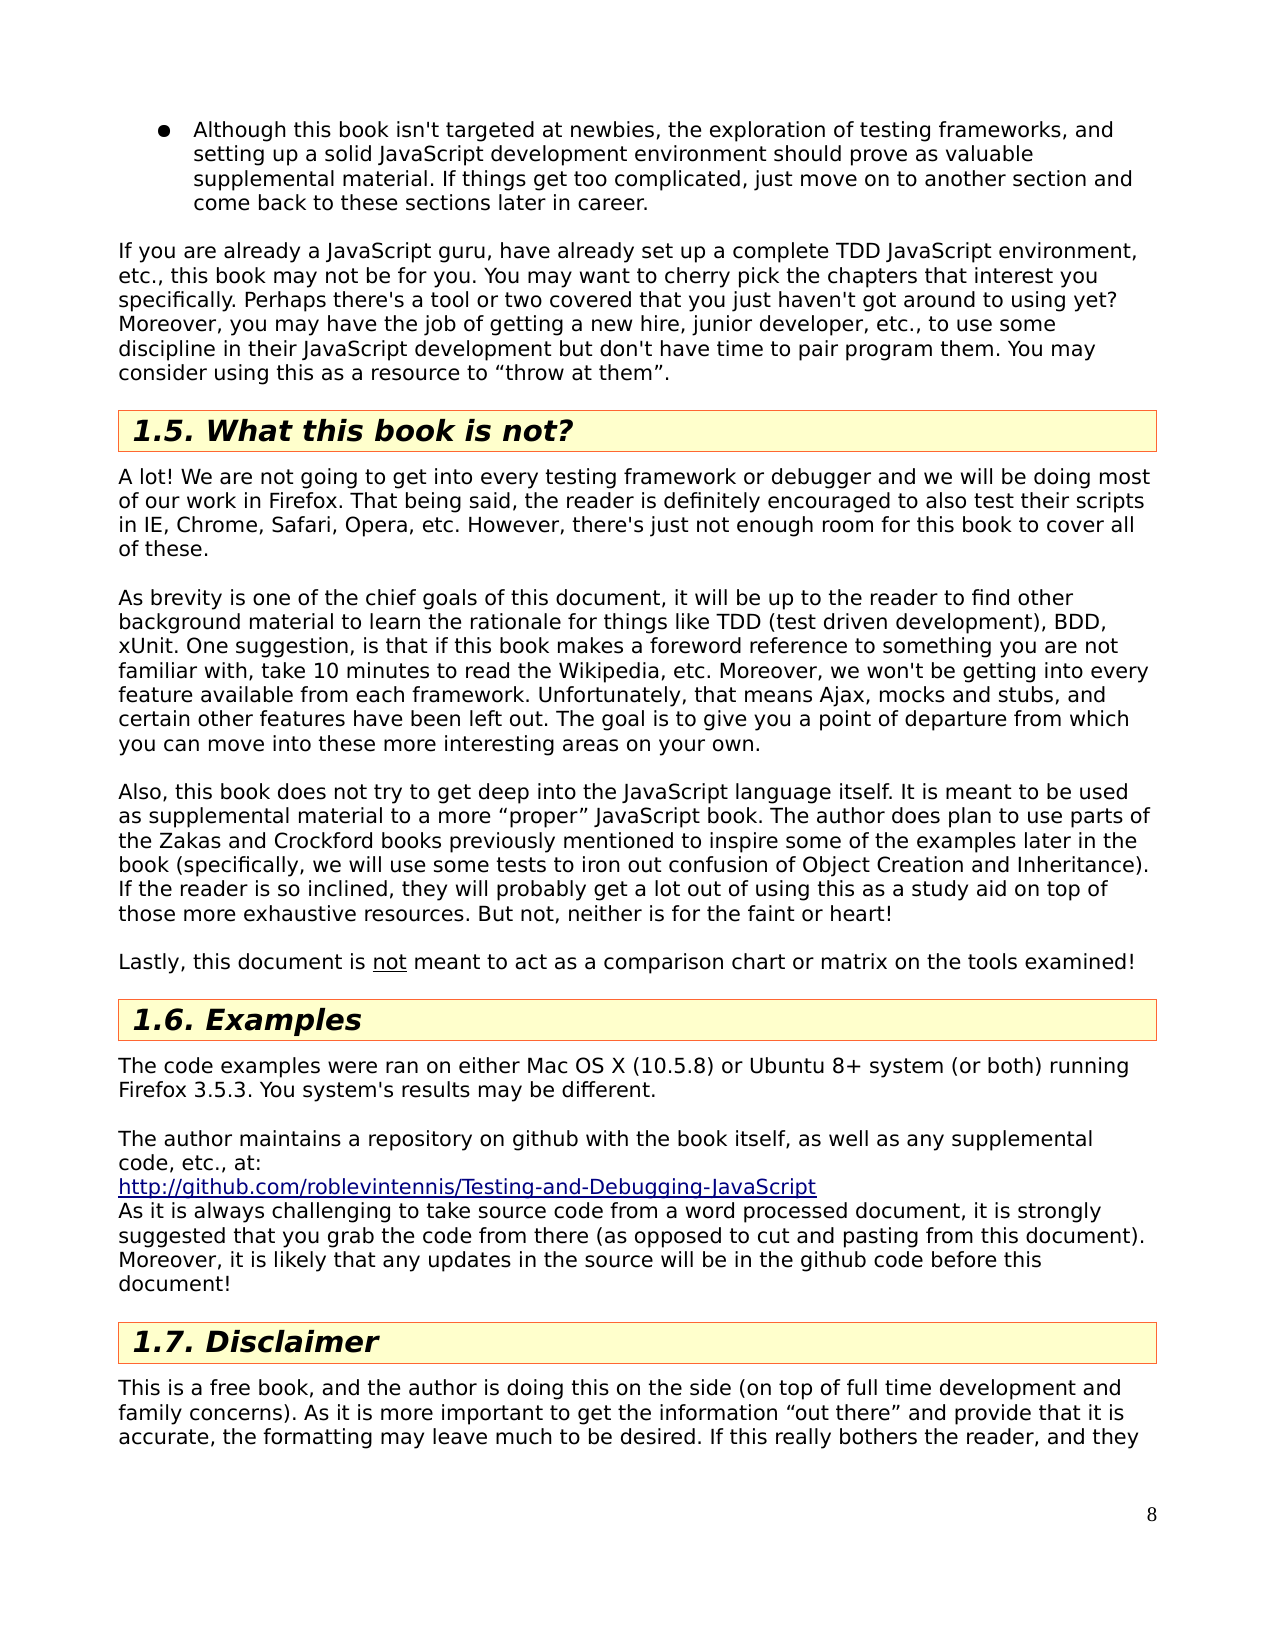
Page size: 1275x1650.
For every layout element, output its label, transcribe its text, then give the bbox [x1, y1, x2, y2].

subtitle Examples [119, 1000, 1156, 1040]
text http://github.com/roblevintennis/Testing-and-Debugging-JavaScript [118, 1175, 1157, 1199]
text A lot! We are not going to get into every testing framework or debugger and we will be doing most of our work in Firefox. That being said, the reader is definitely encouraged to also test their scripts in IE, Chrome, Safari, Opera, etc. However, there's just not enough room for this book to cover all of these. [118, 465, 1157, 562]
text The code examples were ran on either Mac OS X (10.5.8) or Ubuntu 8+ system (or both) running Firefox 3.5.3. You system's results may be different. [118, 1054, 1157, 1102]
text This is a free book, and the author is doing this on the side (on top of full time development and family concerns). As it is more important to get the information “out there” and provide that it is accurate, the formatting may leave much to be desired. If this really bothers the reader, and they [118, 1376, 1157, 1449]
text Lastly, this document is not meant to act as a comparison chart or matrix on the tools examined! [118, 950, 1157, 974]
subtitle Disclaimer [119, 1323, 1156, 1363]
text If you are already a JavaScript guru, have already set up a complete TDD JavaScript environment, etc., this book may not be for you. You may want to cherry pick the chapters that interest you specifically. Perhaps there's a tool or two covered that you just haven't got around to using yet? Moreover, you may have the job of getting a new hire, junior developer, etc., to use some discipline in their JavaScript development but don't have time to pair program them. You may consider using this as a resource to “throw at them”. [118, 239, 1157, 385]
list Although this book isn't targeted at newbies, the exploration of testing frameworks, and setting up a solid JavaScript development environment should prove as valuable supplemental material. If things get too complicated, just move on to another section and come back to these sections later in career. [156, 118, 1157, 215]
subtitle What this book is not? [119, 411, 1156, 451]
text As brevity is one of the chief goals of this document, it will be up to the reader to find other background material to learn the rationale for things like TDD (test driven development), BDD, xUnit. One suggestion, is that if this book makes a foreword reference to something you are not familiar with, take 10 minutes to read the Wikipedia, etc. Moreover, we won't be getting into every feature available from each framework. Unfortunately, that means Ajax, mocks and stubs, and certain other features have been left out. The goal is to give you a point of departure from which you can move into these more interesting areas on your own. [118, 586, 1157, 756]
text Also, this book does not try to get deep into the JavaScript language itself. It is meant to be used as supplemental material to a more “proper” JavaScript book. The author does plan to use parts of the Zakas and Crockford books previously mentioned to inspire some of the examples later in the book (specifically, we will use some tests to iron out confusion of Object Creation and Inheritance). If the reader is so inclined, they will probably get a lot out of using this as a study aid on top of those more exhaustive resources. But not, neither is for the faint or heart! [118, 780, 1157, 926]
text The author maintains a repository on github with the book itself, as well as any supplemental code, etc., at: [118, 1127, 1157, 1175]
text As it is always challenging to take source code from a word processed document, it is strongly suggested that you grab the code from there (as opposed to cut and pasting from this document). Moreover, it is likely that any updates in the source will be in the github code before this document! [118, 1199, 1157, 1297]
